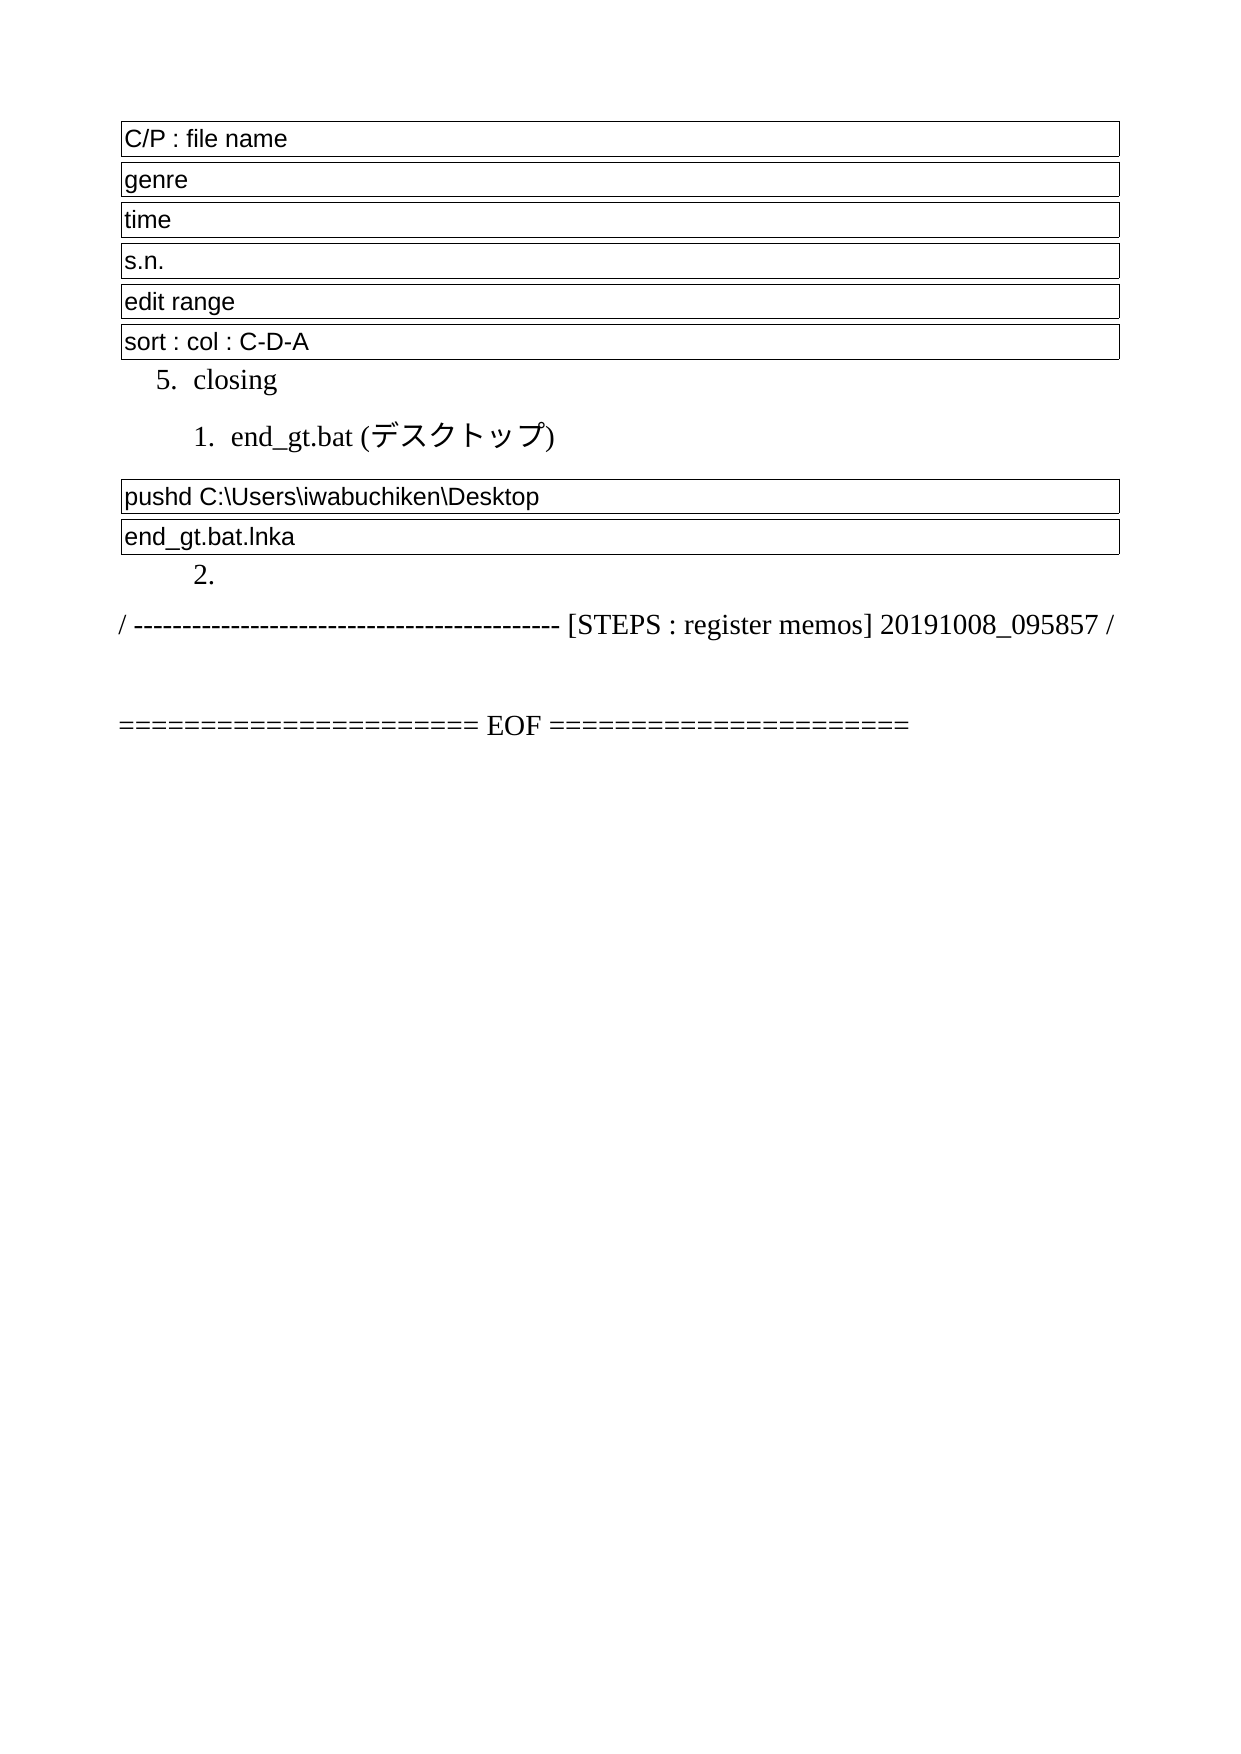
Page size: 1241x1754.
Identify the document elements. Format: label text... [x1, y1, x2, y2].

text / -------------------------------------------- [STEPS : register memos] 20191008_095857 / [118, 607, 1122, 641]
table_cell C/P : file name [118, 118, 1122, 159]
table_cell edit range [118, 281, 1122, 321]
table_cell sort : col : C-D-A [118, 321, 1122, 362]
table_cell end_gt.bat.lnka [118, 516, 1122, 557]
table_cell time [118, 199, 1122, 240]
list end_gt.bat (デスクトップ) [193, 412, 1122, 454]
text ====================== EOF ====================== [118, 708, 1122, 741]
table_header pushd C:\Users\iwabuchiken\Desktop [118, 476, 1122, 516]
table_cell genre [118, 159, 1122, 199]
table_cell s.n. [118, 240, 1122, 281]
list closing [156, 362, 1122, 395]
